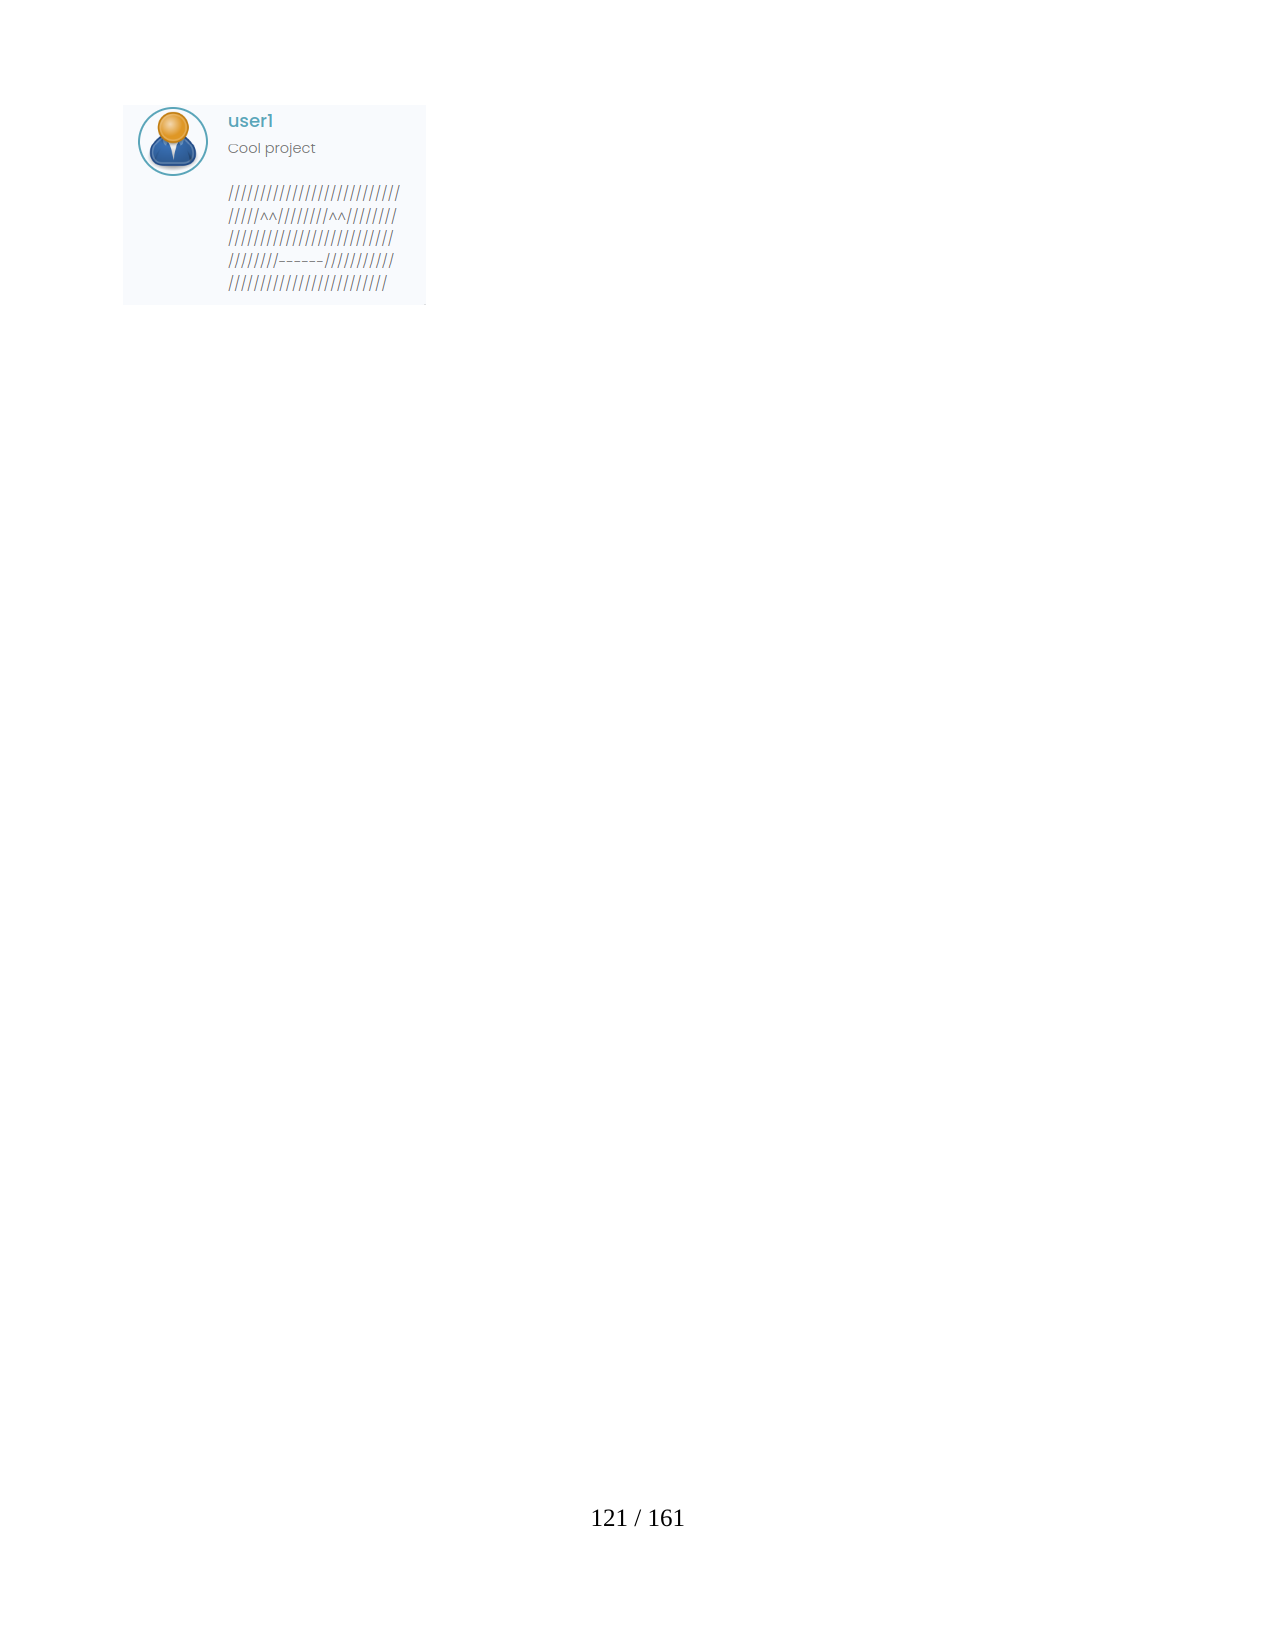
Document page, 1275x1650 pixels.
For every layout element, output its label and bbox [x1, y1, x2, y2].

picture [123, 105, 426, 305]
